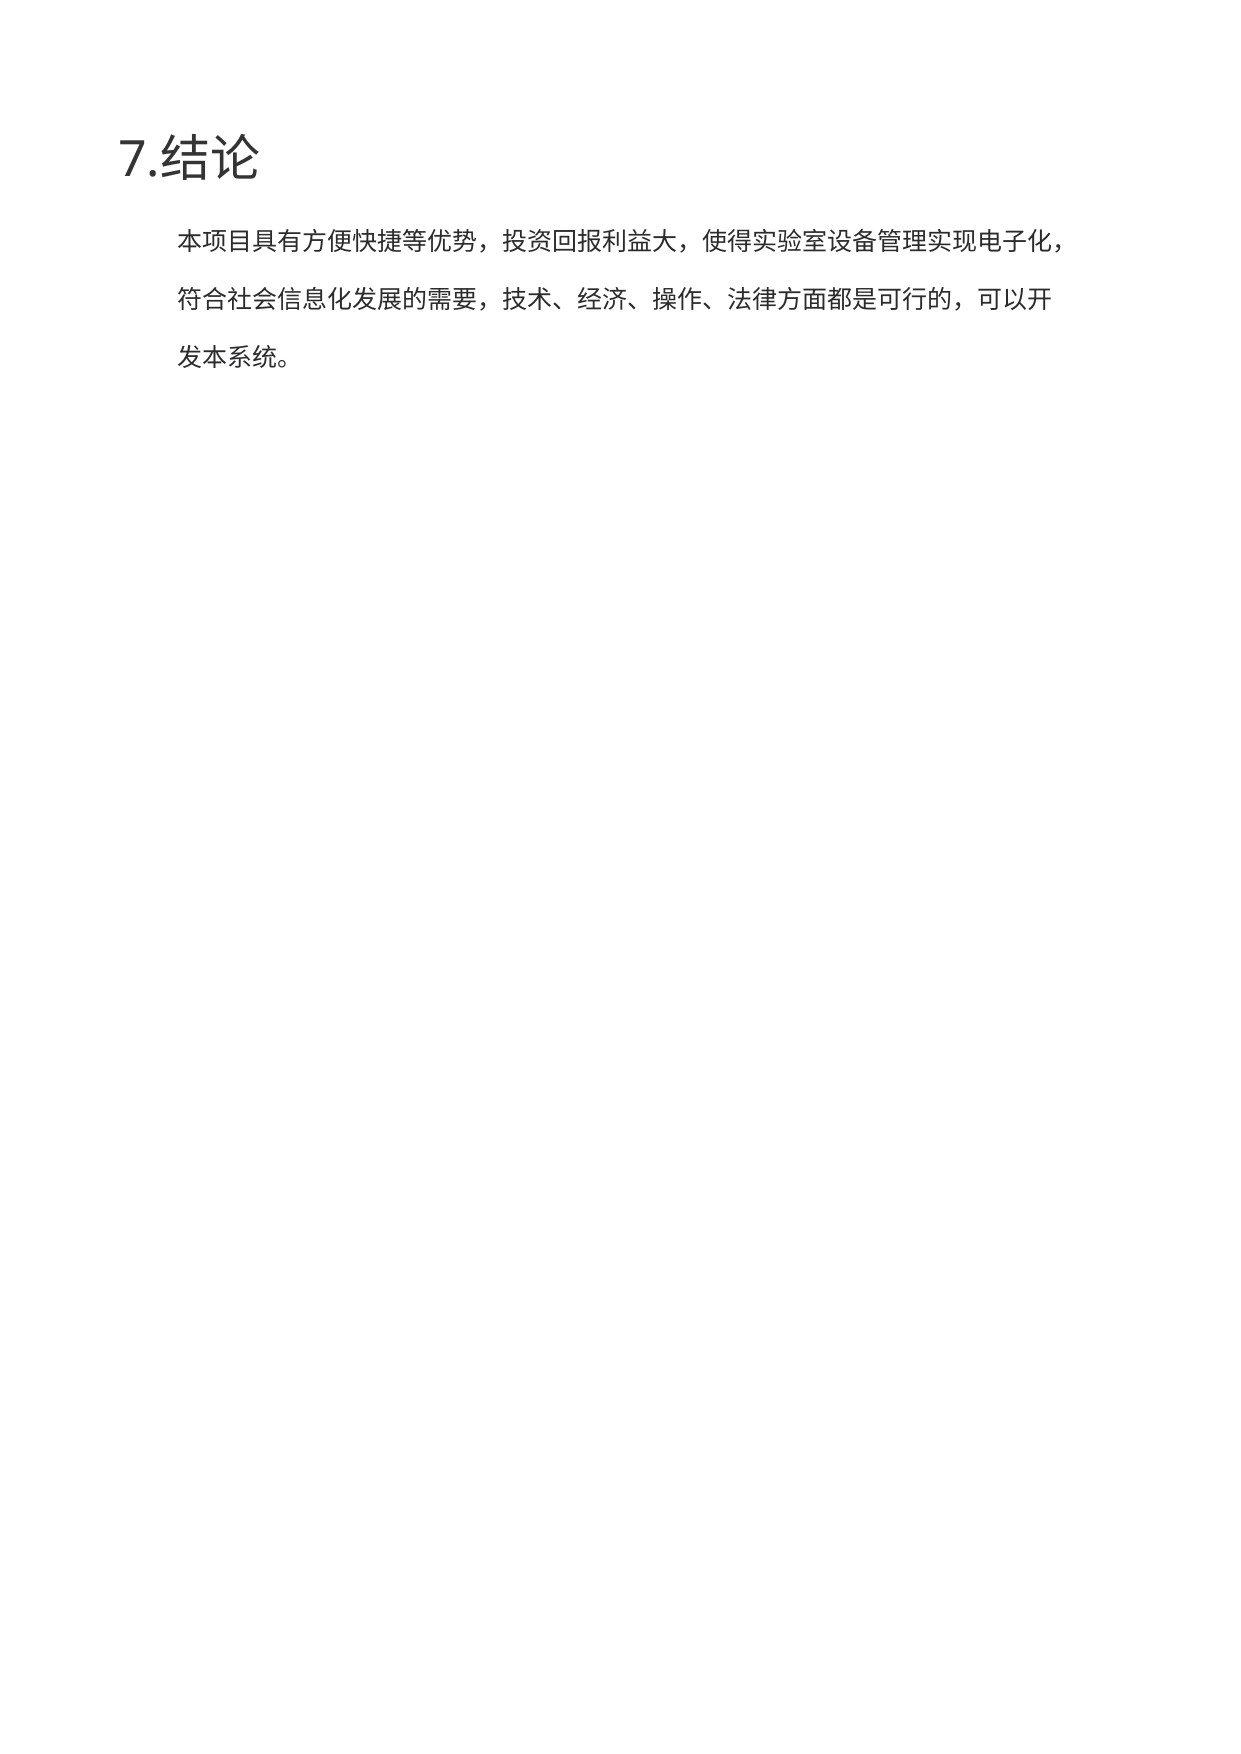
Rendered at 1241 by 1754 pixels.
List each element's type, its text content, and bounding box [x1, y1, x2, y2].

text 本项目具有方便快捷等优势，投资回报利益大，使得实验室设备管理实现电子化，符合社会信息化发展的需要，技术、经济、操作、法律方面都是可行的，可以开发本系统。 [177, 221, 1063, 373]
subtitle 7.结论 [118, 118, 1122, 191]
